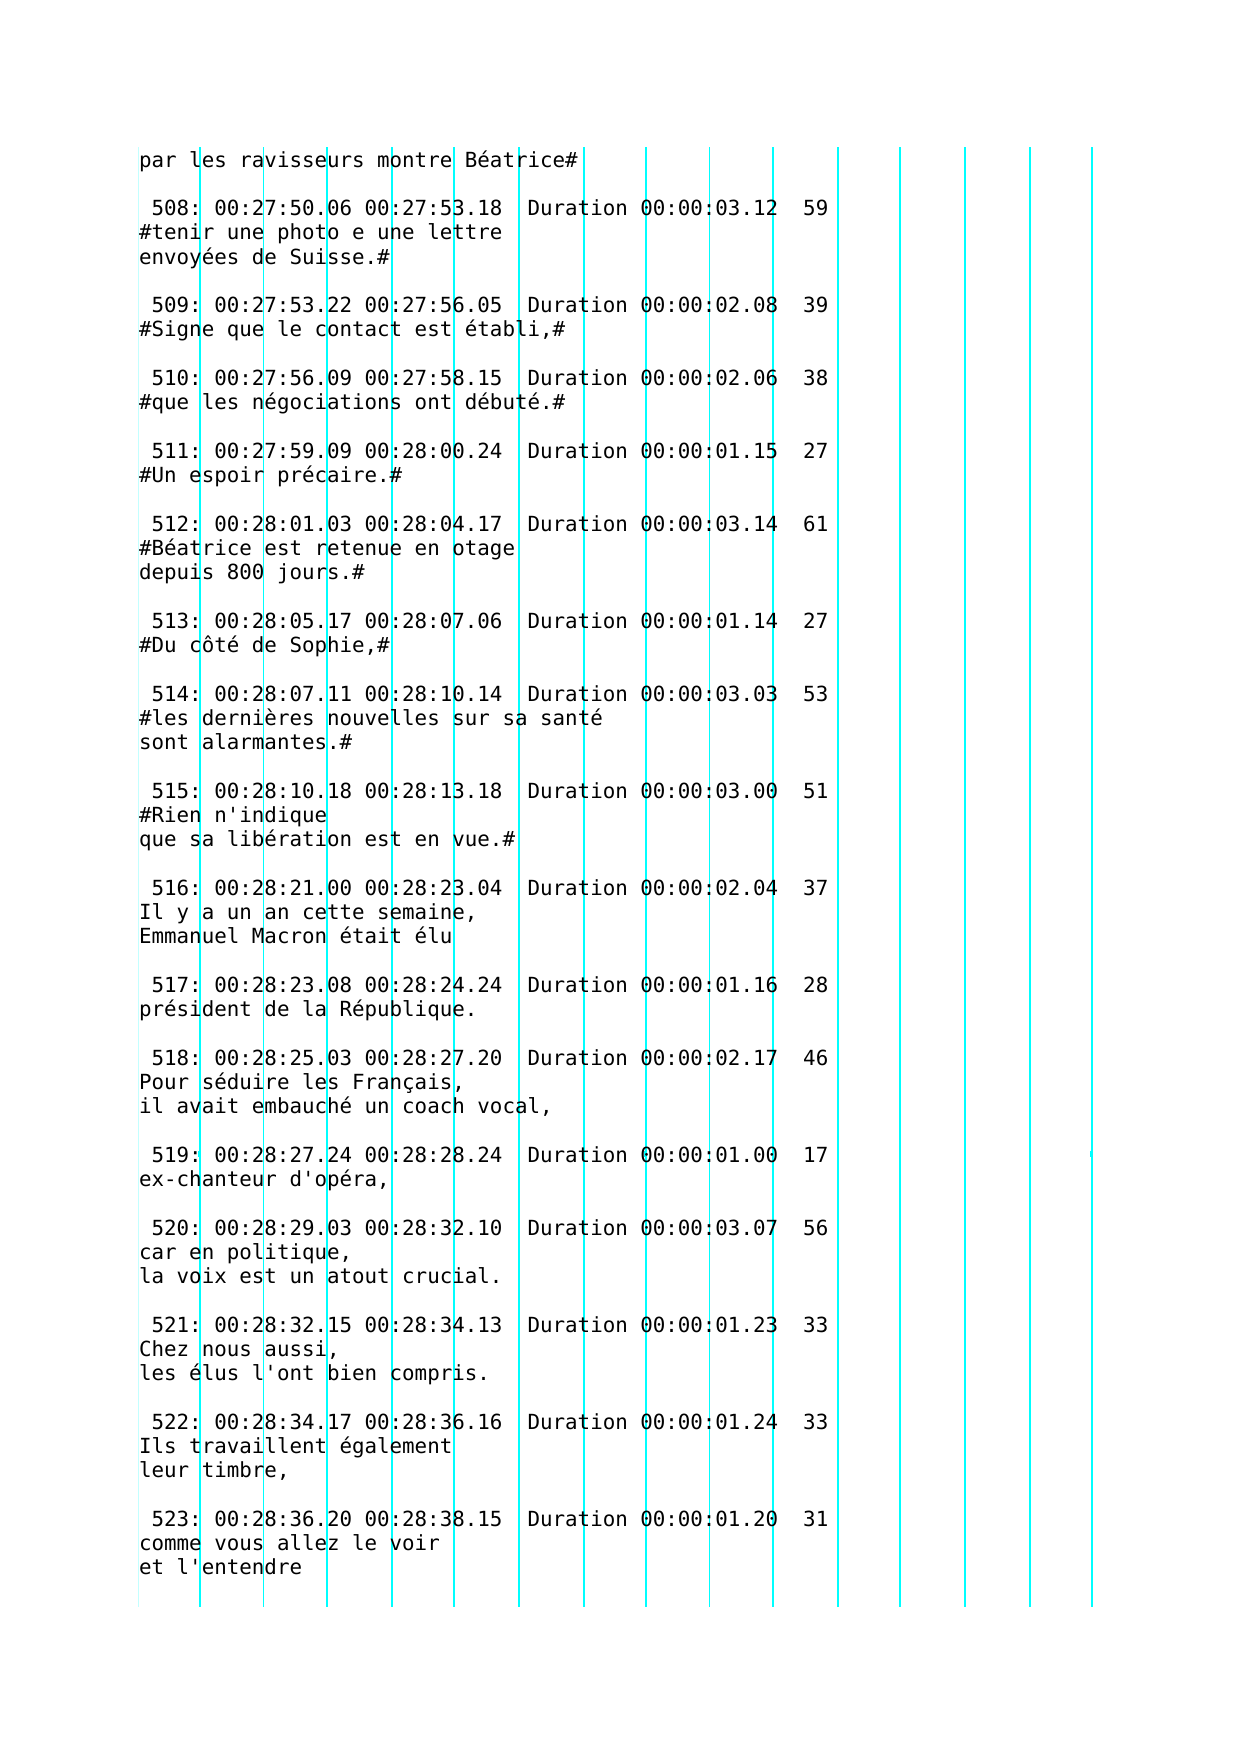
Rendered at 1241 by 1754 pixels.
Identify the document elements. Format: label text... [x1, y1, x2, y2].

picture [138, 147, 1102, 1607]
text envoyées de Suisse.# [139, 245, 1101, 269]
text 515: 00:28:10.18 00:28:13.18 Duration 00:00:03.00 51 [139, 779, 1101, 803]
text #Rien n'indique [139, 803, 1101, 827]
text la voix est un atout crucial. [139, 1264, 1101, 1288]
text par les ravisseurs montre Béatrice# [139, 148, 1101, 172]
text #Du côté de Sophie,# [139, 633, 1101, 657]
text Pour séduire les Français, [139, 1070, 1101, 1094]
text 516: 00:28:21.00 00:28:23.04 Duration 00:00:02.04 37 [139, 876, 1101, 900]
text 509: 00:27:53.22 00:27:56.05 Duration 00:00:02.08 39 [139, 293, 1101, 317]
text comme vous allez le voir [139, 1531, 1101, 1555]
text car en politique, [139, 1240, 1101, 1264]
text 513: 00:28:05.17 00:28:07.06 Duration 00:00:01.14 27 [139, 609, 1101, 633]
text 510: 00:27:56.09 00:27:58.15 Duration 00:00:02.06 38 [139, 366, 1101, 390]
text 523: 00:28:36.20 00:28:38.15 Duration 00:00:01.20 31 [139, 1507, 1101, 1531]
text #Un espoir précaire.# [139, 463, 1101, 487]
text 522: 00:28:34.17 00:28:36.16 Duration 00:00:01.24 33 [139, 1410, 1101, 1434]
text Chez nous aussi, [139, 1337, 1101, 1361]
text sont alarmantes.# [139, 730, 1101, 754]
text les élus l'ont bien compris. [139, 1361, 1101, 1385]
text 517: 00:28:23.08 00:28:24.24 Duration 00:00:01.16 28 [139, 973, 1101, 997]
text leur timbre, [139, 1458, 1101, 1482]
text 519: 00:28:27.24 00:28:28.24 Duration 00:00:01.00 17 [139, 1143, 1101, 1167]
text président de la République. [139, 997, 1101, 1021]
text 514: 00:28:07.11 00:28:10.14 Duration 00:00:03.03 53 [139, 682, 1101, 706]
text #Signe que le contact est établi,# [139, 317, 1101, 342]
text 512: 00:28:01.03 00:28:04.17 Duration 00:00:03.14 61 [139, 512, 1101, 536]
text Emmanuel Macron était élu [139, 924, 1101, 948]
text #les dernières nouvelles sur sa santé [139, 706, 1101, 730]
text il avait embauché un coach vocal, [139, 1094, 1101, 1118]
text 518: 00:28:25.03 00:28:27.20 Duration 00:00:02.17 46 [139, 1046, 1101, 1070]
text 521: 00:28:32.15 00:28:34.13 Duration 00:00:01.23 33 [139, 1313, 1101, 1337]
text Ils travaillent également [139, 1434, 1101, 1458]
text Il y a un an cette semaine, [139, 900, 1101, 924]
text 520: 00:28:29.03 00:28:32.10 Duration 00:00:03.07 56 [139, 1216, 1101, 1240]
text ex-chanteur d'opéra, [139, 1167, 1101, 1191]
text 511: 00:27:59.09 00:28:00.24 Duration 00:00:01.15 27 [139, 439, 1101, 463]
text que sa libération est en vue.# [139, 827, 1101, 851]
text #tenir une photo e une lettre [139, 220, 1101, 245]
text #que les négociations ont débuté.# [139, 390, 1101, 414]
text et l'entendre [139, 1555, 1101, 1579]
text depuis 800 jours.# [139, 560, 1101, 584]
text 508: 00:27:50.06 00:27:53.18 Duration 00:00:03.12 59 [139, 196, 1101, 220]
text #Béatrice est retenue en otage [139, 536, 1101, 560]
